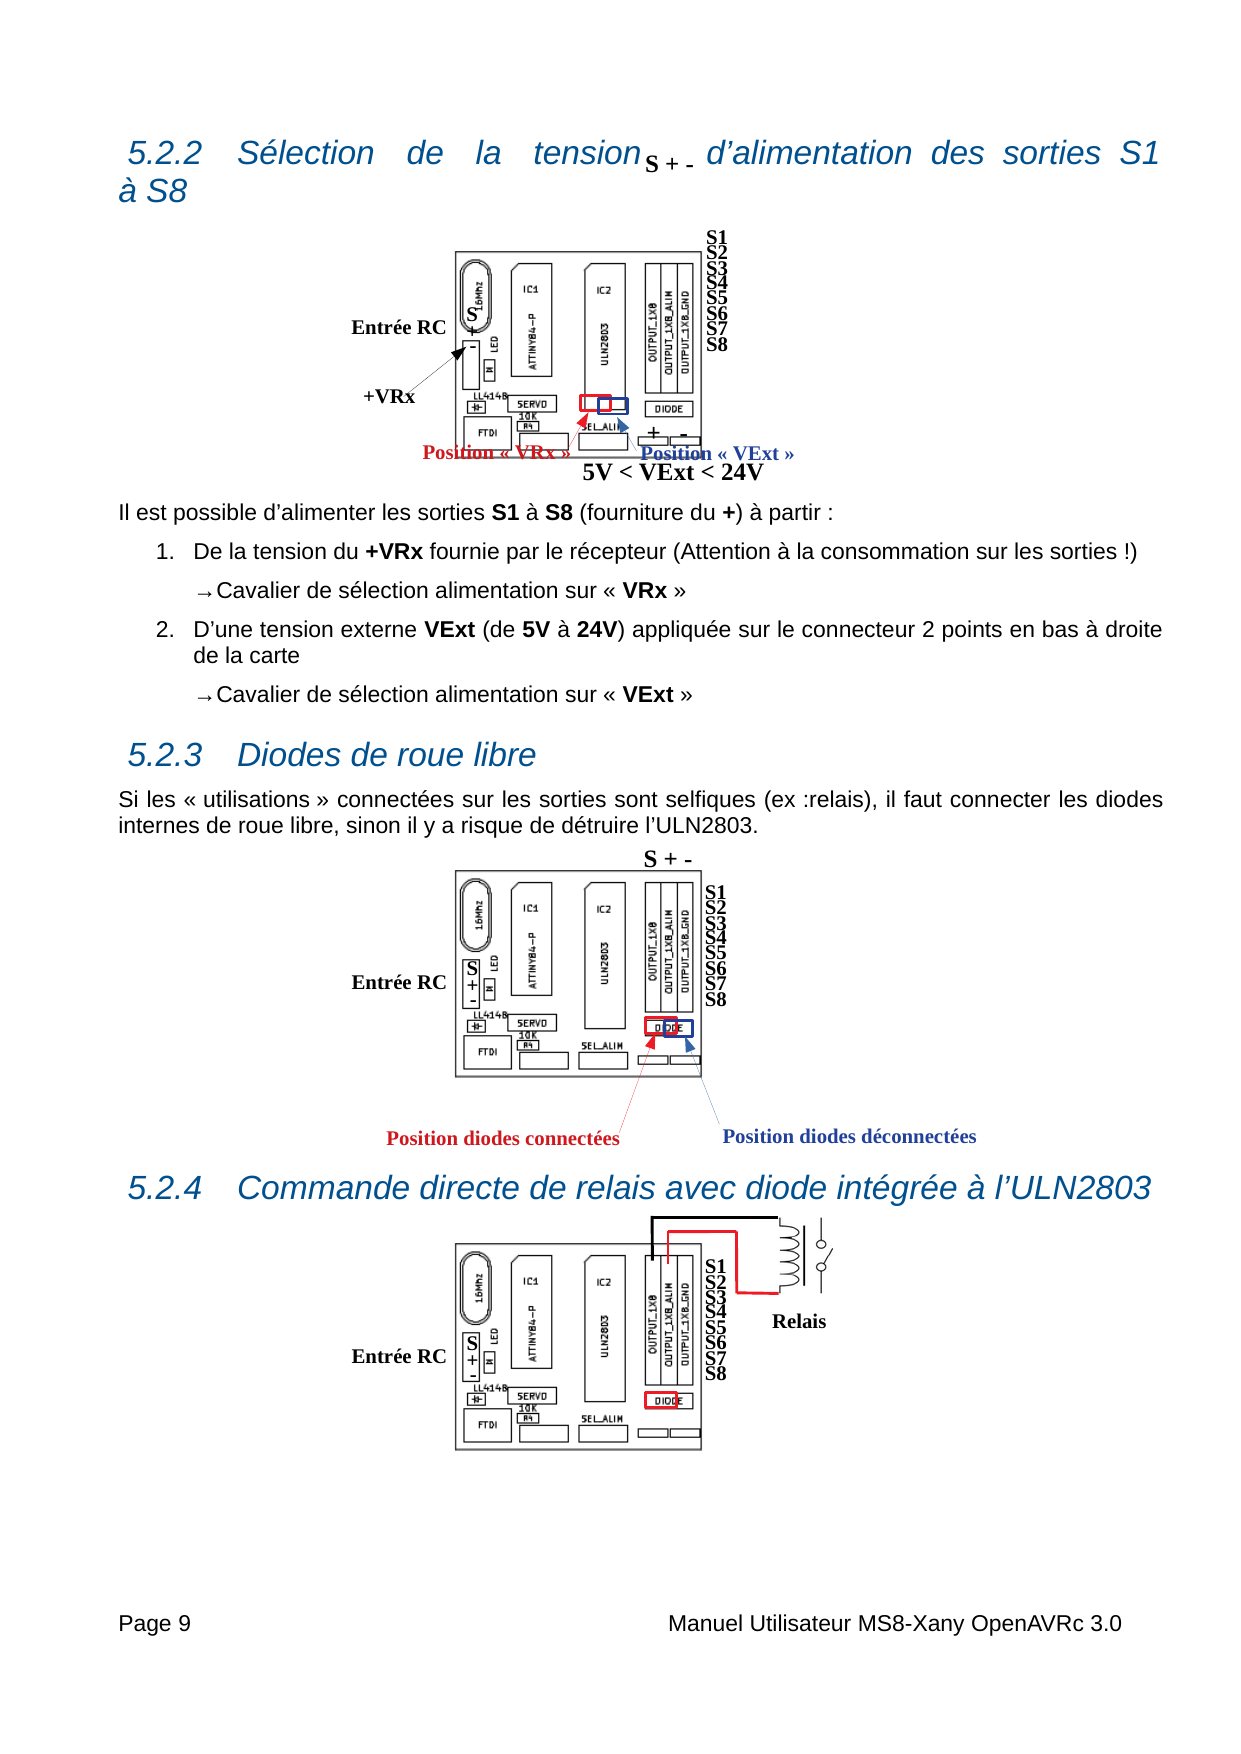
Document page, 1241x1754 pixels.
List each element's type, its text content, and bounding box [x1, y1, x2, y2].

picture [454, 870, 703, 1078]
picture [454, 1242, 703, 1451]
text Si les « utilisations » connectées sur les sorties sont selfiques (ex :relais), il faut connecter les diodes internes de roue libre, sinon il y a risque de détruire l’ULN2803. [118, 786, 1164, 838]
list D’une tension externe VExt (de 5V à 24V) appliquée sur le connecteur 2 points en bas à droite de la carte [156, 616, 1164, 669]
text →Cavalier de sélection alimentation sur « VRx » [118, 577, 1164, 603]
picture [640, 1035, 700, 1078]
picture [454, 250, 703, 459]
picture [647, 1019, 663, 1032]
subtitle Diodes de roue libre [118, 734, 1164, 773]
picture [666, 1022, 675, 1032]
text Il est possible d’alimenter les sorties S1 à S8 (fourniture du +) à partir : [118, 499, 1164, 526]
list De la tension du +VRx fournie par le récepteur (Attention à la consommation sur les sorties !) [156, 538, 1164, 564]
picture [775, 1217, 834, 1294]
subtitle Sélection de la tension d’alimentation des sorties S1 à S8 [118, 133, 1164, 210]
text →Cavalier de sélection alimentation sur « VExt » [118, 681, 1164, 707]
picture [678, 1022, 691, 1035]
subtitle Commande directe de relais avec diode intégrée à l’ULN2803 [118, 1168, 1164, 1207]
